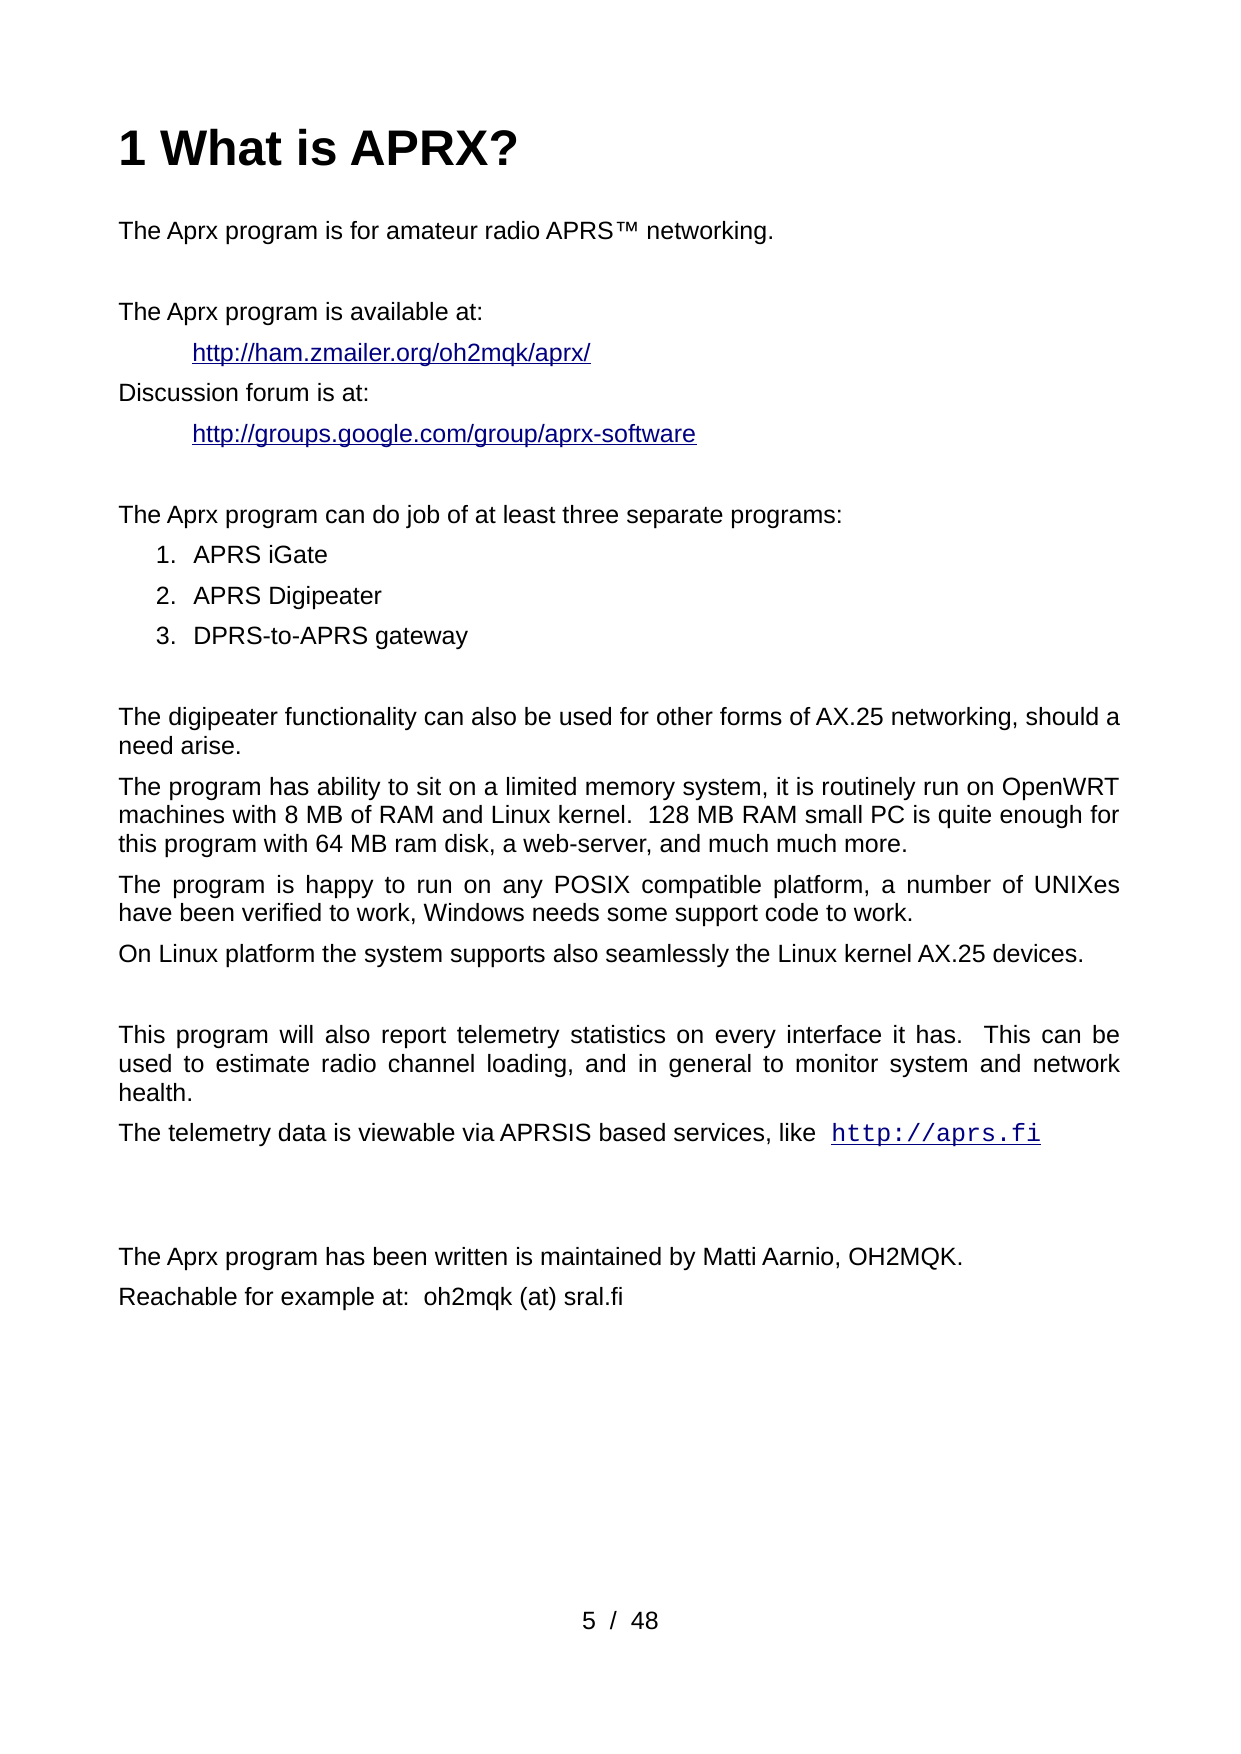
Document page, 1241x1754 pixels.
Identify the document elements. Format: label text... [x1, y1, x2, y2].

text Discussion forum is at: [118, 378, 1122, 407]
text The program has ability to sit on a limited memory system, it is routinely run on OpenWRT machines with 8 MB of RAM and Linux kernel. 128 MB RAM small PC is quite enough for this program with 64 MB ram disk, a web-server, and much much more. [118, 772, 1122, 858]
text The digipeater functionality can also be used for other forms of AX.25 networking, should a need arise. [118, 702, 1122, 760]
list DPRS-to-APRS gateway [156, 621, 1122, 650]
text http://ham.zmailer.org/oh2mqk/aprx/ [118, 338, 1122, 366]
text The telemetry data is viewable via APRSIS based services, like http://aprs.fi [118, 1118, 1122, 1149]
text On Linux platform the system supports also seamlessly the Linux kernel AX.25 devices. [118, 939, 1122, 968]
text This program will also report telemetry statistics on every interface it has. This can be used to estimate radio channel loading, and in general to monitor system and network health. [118, 1020, 1122, 1106]
text The Aprx program is for amateur radio APRS™ networking. [118, 216, 1122, 245]
text Reachable for example at: oh2mqk (at) sral.fi [118, 1282, 1122, 1311]
text The Aprx program has been written is maintained by Matti Aarnio, OH2MQK. [118, 1242, 1122, 1271]
text The program is happy to run on any POSIX compatible platform, a number of UNIXes have been verified to work, Windows needs some support code to work. [118, 870, 1122, 927]
list APRS Digipeater [156, 581, 1122, 609]
text http://groups.google.com/group/aprx-software [118, 419, 1122, 447]
text The Aprx program is available at: [118, 297, 1122, 326]
text The Aprx program can do job of at least three separate programs: [118, 500, 1122, 528]
list APRS iGate [156, 540, 1122, 569]
subtitle What is APRX? [118, 118, 1122, 176]
